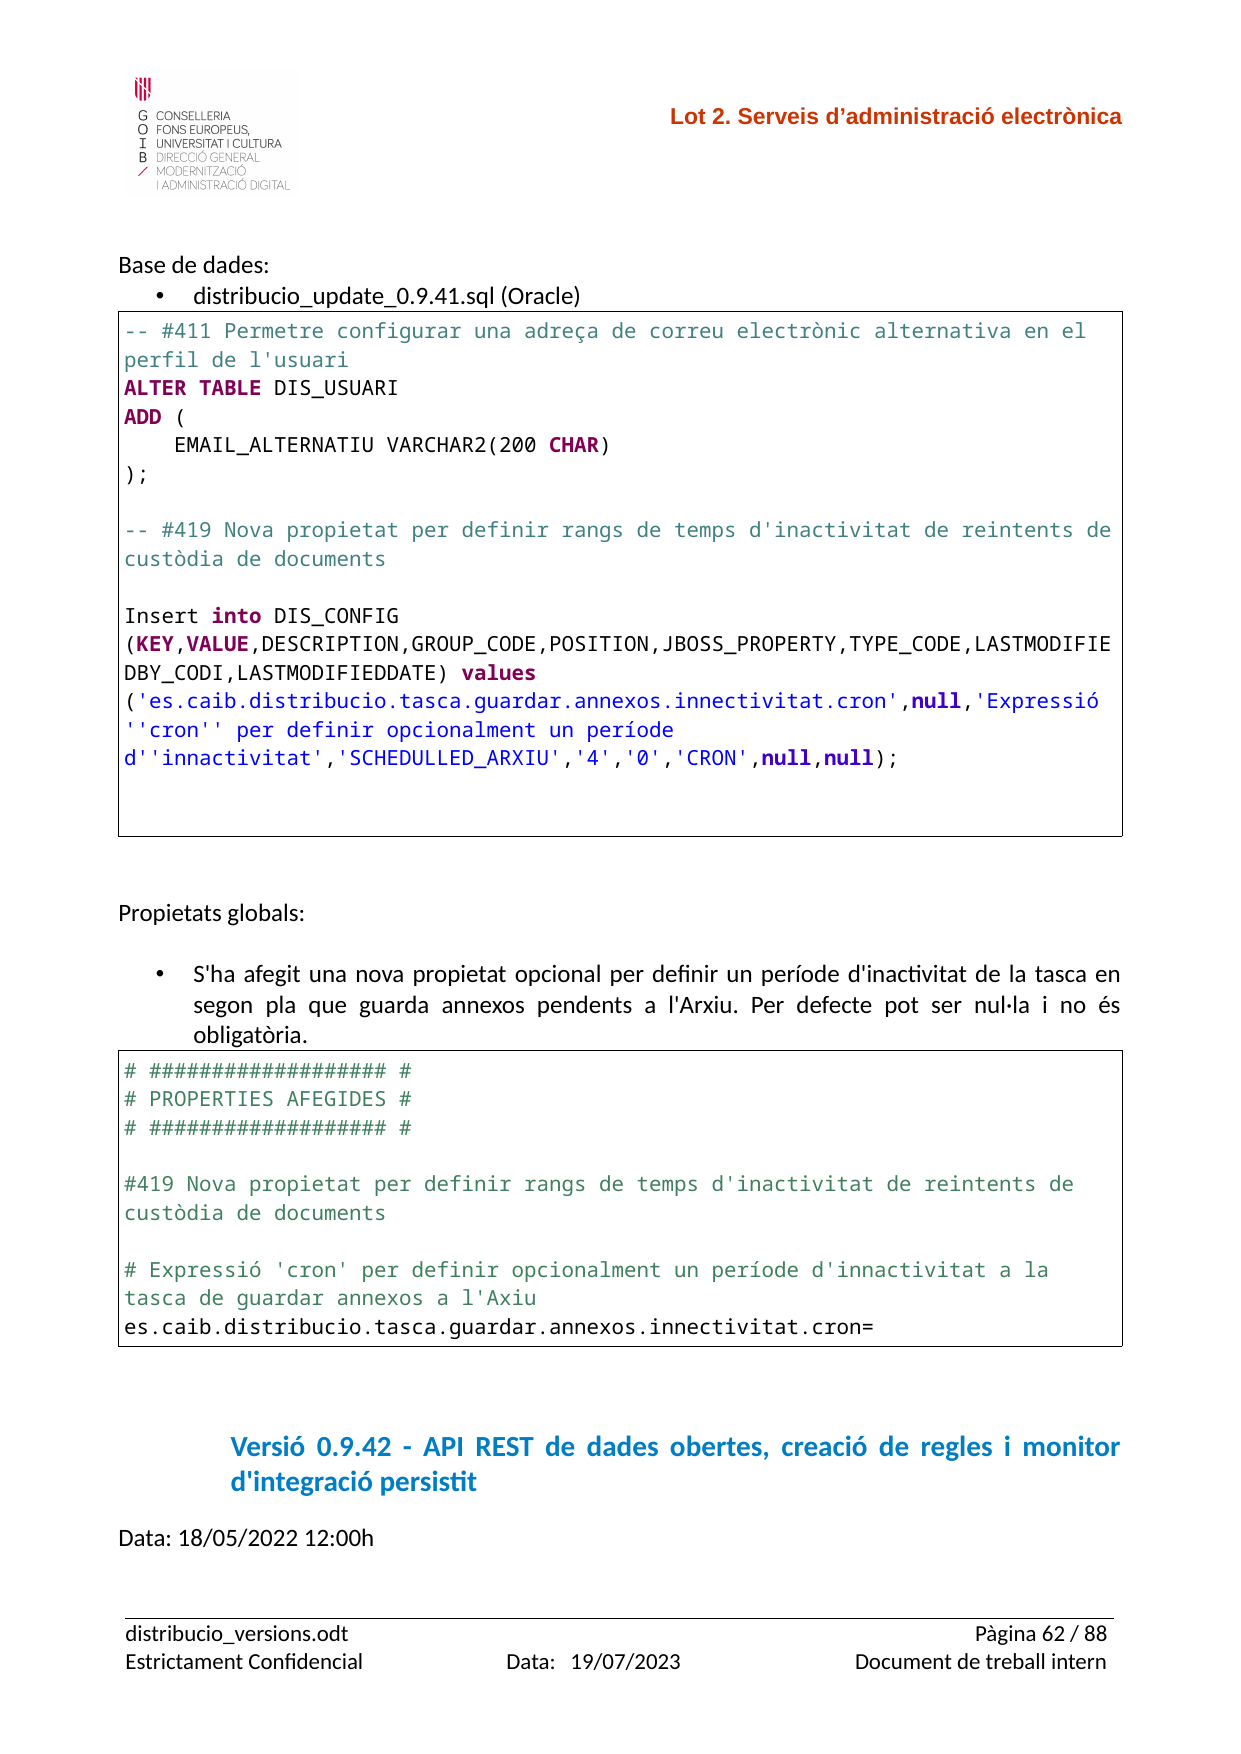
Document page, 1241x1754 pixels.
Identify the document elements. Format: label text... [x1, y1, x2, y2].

text Data: 18/05/2022 12:00h [118, 1523, 1122, 1553]
subtitle Versió 0.9.42 - API REST de dades obertes, creació de regles i monitor d'integració persistit [153, 1428, 1122, 1499]
table_header # ################### # # PROPERTIES AFEGIDES # # ################### # #419 Nova propietat per definir rangs de temps d'inactivitat de reintents de custòdia de documents # Expressió 'cron' per definir opcionalment un període d'innactivitat a la tasca de guardar annexos a l'Axiu es.caib.distribucio.tasca.guardar.annexos.innectivitat.cron= [119, 1051, 1122, 1346]
table_header -- #411 Permetre configurar una adreça de correu electrònic alternativa en el perfil de l'usuari ALTER TABLE DIS_USUARI ADD ( EMAIL_ALTERNATIU VARCHAR2(200 CHAR) ); -- #419 Nova propietat per definir rangs de temps d'inactivitat de reintents de custòdia de documents Insert into DIS_CONFIG (KEY,VALUE,DESCRIPTION,GROUP_CODE,POSITION,JBOSS_PROPERTY,TYPE_CODE,LASTMODIFIEDBY_CODI,LASTMODIFIEDDATE) values ('es.caib.distribucio.tasca.guardar.annexos.innectivitat.cron',null,'Expressió ''cron'' per definir opcionalment un període d''innactivitat','SCHEDULLED_ARXIU','4','0','CRON',null,null); [119, 312, 1122, 836]
text Base de dades: [118, 250, 1122, 280]
list S'ha afegit una nova propietat opcional per definir un període d'inactivitat de la tasca en segon pla que guarda annexos pendents a l'Arxiu. Per defecte pot ser nul·la i no és obligatòria. [156, 958, 1122, 1050]
picture [126, 70, 299, 197]
text Propietats globals: [118, 897, 1122, 928]
list distribucio_update_0.9.41.sql (Oracle) [156, 280, 1122, 311]
